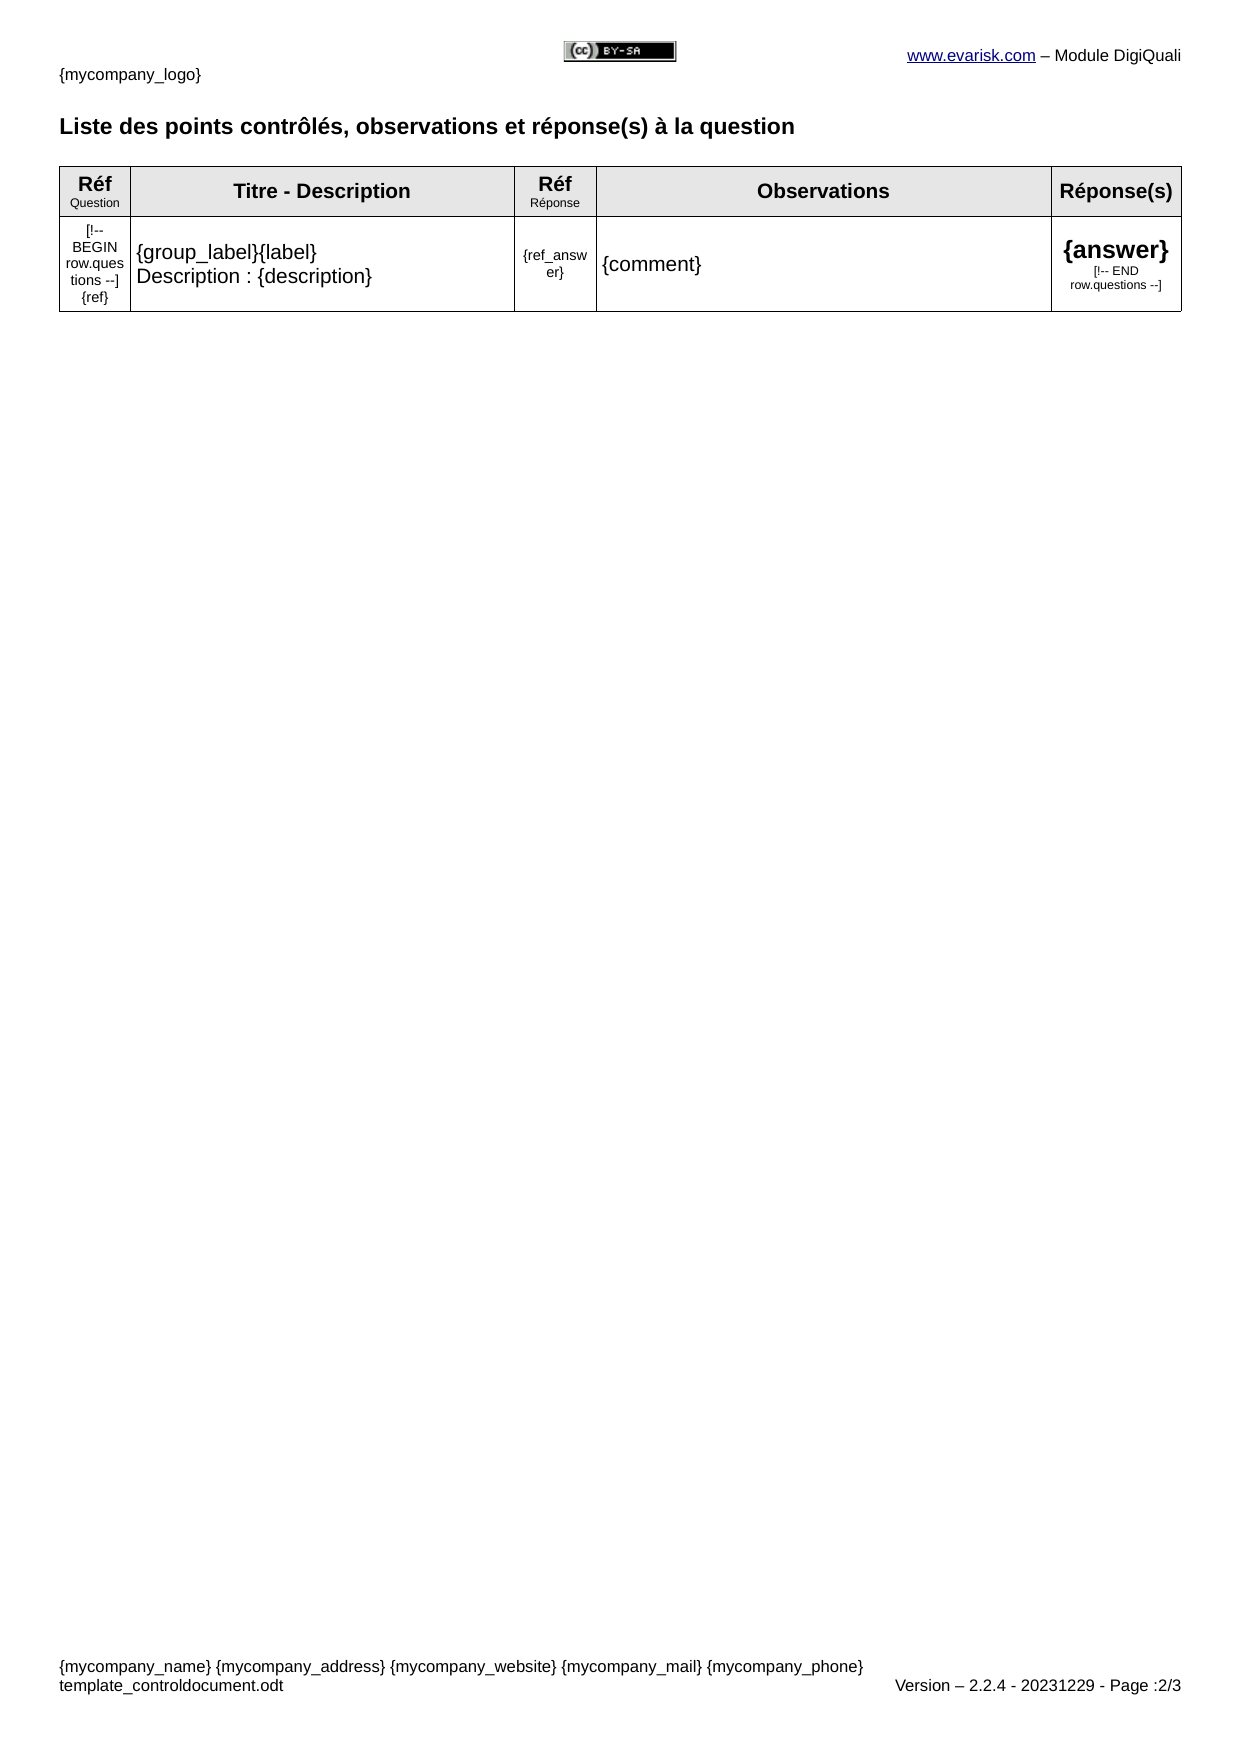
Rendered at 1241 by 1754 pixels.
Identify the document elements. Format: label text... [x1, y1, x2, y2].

table_header Réponse(s) [1052, 167, 1181, 216]
table_cell {ref_answer} [515, 217, 596, 311]
table_cell {group_label}{label} Description : {description} [131, 217, 514, 311]
table_cell {comment} [597, 217, 1051, 311]
picture [563, 41, 677, 62]
table_cell {answer} [!-- END row.questions --] [1052, 217, 1181, 311]
table_header Observations [597, 167, 1051, 216]
table_header Réf Question [60, 167, 130, 216]
table_header Réf Réponse [515, 167, 596, 216]
table_header Titre - Description [131, 167, 514, 216]
table_cell [!-- BEGIN row.questions --] {ref} [60, 217, 130, 311]
text Liste des points contrôlés, observations et réponse(s) à la question [59, 113, 1181, 139]
